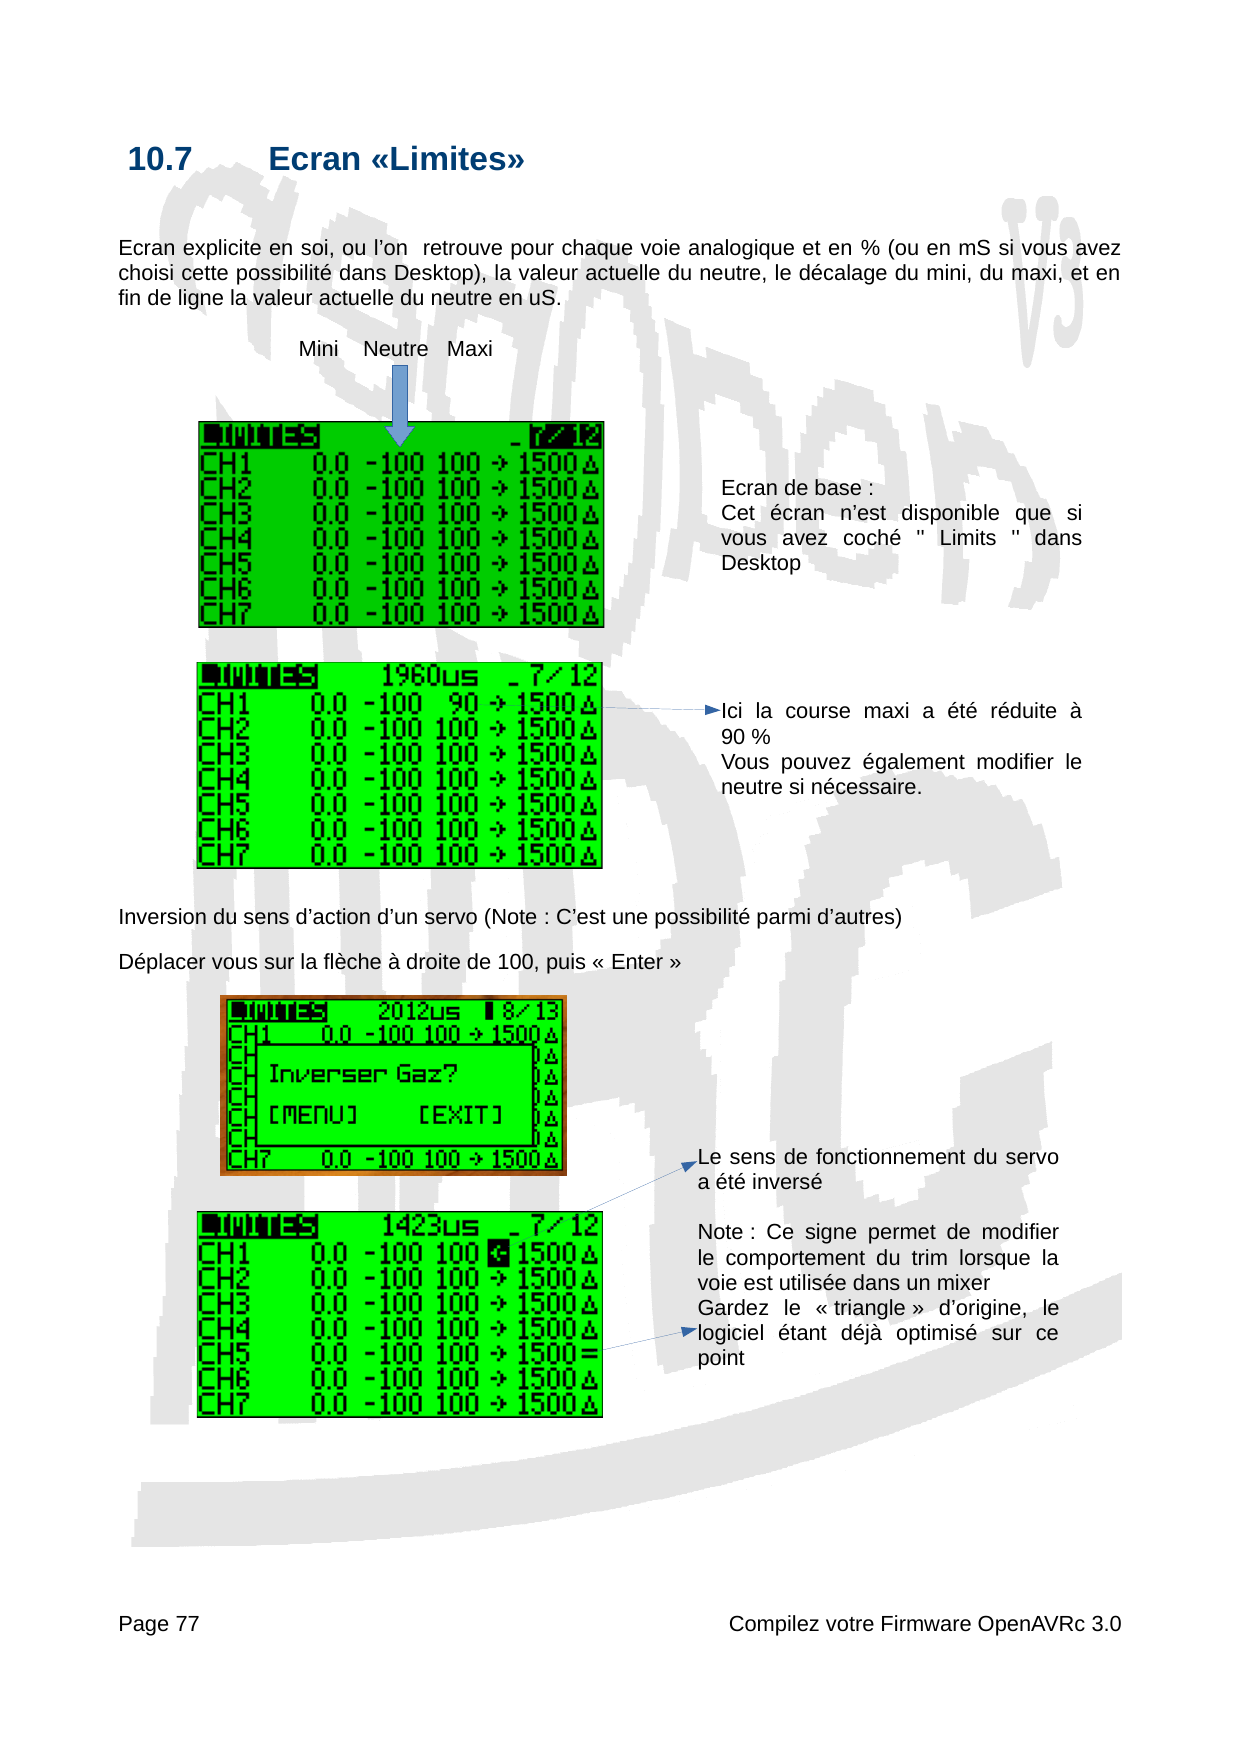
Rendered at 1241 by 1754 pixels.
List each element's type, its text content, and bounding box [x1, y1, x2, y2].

picture [198, 421, 605, 628]
picture [196, 1211, 603, 1418]
text Gardez le « triangle » d’origine, le logiciel étant déjà optimisé sur ce point [697, 1295, 1059, 1370]
picture [220, 995, 567, 1176]
text Vous pouvez également modifier le neutre si nécessaire. [721, 749, 1083, 799]
text Ecran explicite en soi, ou l’on retrouve pour chaque voie analogique et en % (ou en mS si vous avez choisi cette possibilité dans Desktop), la valeur actuelle du neutre, le décalage du mini, du maxi, et en fin de ligne la valeur actuelle du neutre en uS. [118, 235, 1122, 311]
text Le sens de fonctionnement du servo a été inversé [697, 1143, 1059, 1194]
subtitle Ecran «Limites» [118, 139, 1122, 178]
text Inversion du sens d’action d’un servo (Note : C’est une possibilité parmi d’autres) [118, 904, 1122, 929]
picture [196, 662, 603, 869]
text Ecran de base : [721, 474, 1083, 500]
text Déplacer vous sur la flèche à droite de 100, puis « Enter » [118, 949, 1122, 974]
text Note : Ce signe permet de modifier le comportement du trim lorsque la voie est utilisée dans un mixer [697, 1219, 1059, 1295]
text Cet écran n’est disponible que si vous avez coché '' Limits '' dans Desktop [721, 500, 1083, 575]
text Ici la course maxi a été réduite à 90 % [721, 698, 1083, 749]
text Mini Neutre Maxi [118, 336, 1122, 361]
